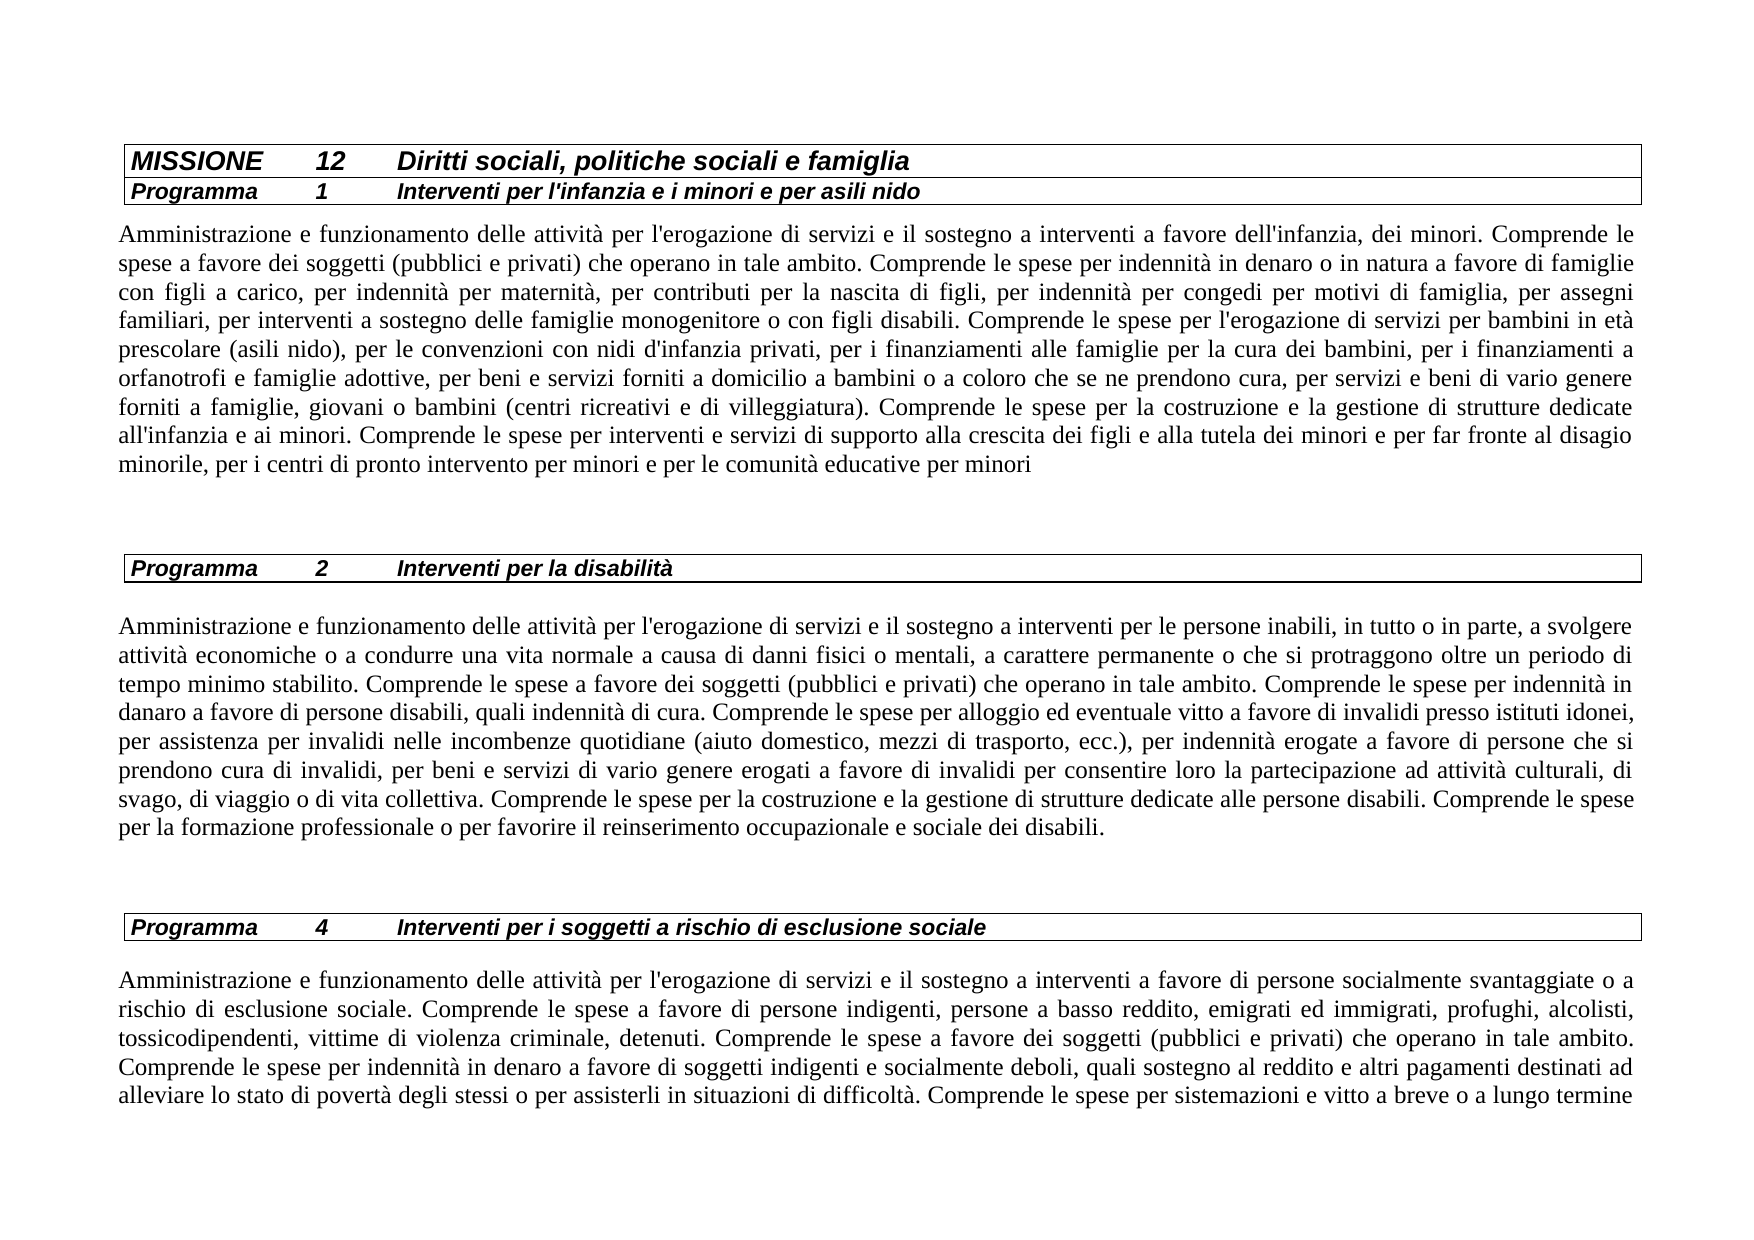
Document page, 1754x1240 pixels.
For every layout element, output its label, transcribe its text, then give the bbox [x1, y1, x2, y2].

table_header MISSIONE [125, 145, 309, 177]
text Amministrazione e funzionamento delle attività per l'erogazione di servizi e il sostegno a interventi a favore dell'infanzia, dei minori. Comprende le spese a favore dei soggetti (pubblici e privati) che operano in tale ambito. Comprende le spese per indennità in denaro o in natura a favore di famiglie con figli a carico, per indennità per maternità, per contributi per la nascita di figli, per indennità per congedi per motivi di famiglia, per assegni familiari, per interventi a sostegno delle famiglie monogenitore o con figli disabili. Comprende le spese per l'erogazione di servizi per bambini in età prescolare (asili nido), per le convenzioni con nidi d'infanzia privati, per i finanziamenti alle famiglie per la cura dei bambini, per i finanziamenti a orfanotrofi e famiglie adottive, per beni e servizi forniti a domicilio a bambini o a coloro che se ne prendono cura, per servizi e beni di vario genere forniti a famiglie, giovani o bambini (centri ricreativi e di villeggiatura). Comprende le spese per la costruzione e la gestione di strutture dedicate all'infanzia e ai minori. Comprende le spese per interventi e servizi di supporto alla crescita dei figli e alla tutela dei minori e per far fronte al disagio minorile, per i centri di pronto intervento per minori e per le comunità educative per minori [118, 219, 1636, 478]
table_header Programma [125, 555, 309, 581]
text Amministrazione e funzionamento delle attività per l'erogazione di servizi e il sostegno a interventi a favore di persone socialmente svantaggiate o a rischio di esclusione sociale. Comprende le spese a favore di persone indigenti, persone a basso reddito, emigrati ed immigrati, profughi, alcolisti, tossicodipendenti, vittime di violenza criminale, detenuti. Comprende le spese a favore dei soggetti (pubblici e privati) che operano in tale ambito. Comprende le spese per indennità in denaro a favore di soggetti indigenti e socialmente deboli, quali sostegno al reddito e altri pagamenti destinati ad alleviare lo stato di povertà degli stessi o per assisterli in situazioni di difficoltà. Comprende le spese per sistemazioni e vitto a breve o a lungo termine [118, 965, 1636, 1109]
table_header Interventi per la disabilità [391, 555, 1641, 581]
table_header Programma [125, 914, 309, 940]
table_header 4 [309, 914, 391, 940]
table_header 12 [309, 145, 391, 177]
table_header 2 [309, 555, 391, 581]
table_cell Interventi per l'infanzia e i minori e per asili nido [391, 178, 1641, 204]
table_cell Programma [125, 178, 309, 204]
text Amministrazione e funzionamento delle attività per l'erogazione di servizi e il sostegno a interventi per le persone inabili, in tutto o in parte, a svolgere attività economiche o a condurre una vita normale a causa di danni fisici o mentali, a carattere permanente o che si protraggono oltre un periodo di tempo minimo stabilito. Comprende le spese a favore dei soggetti (pubblici e privati) che operano in tale ambito. Comprende le spese per indennità in danaro a favore di persone disabili, quali indennità di cura. Comprende le spese per alloggio ed eventuale vitto a favore di invalidi presso istituti idonei, per assistenza per invalidi nelle incombenze quotidiane (aiuto domestico, mezzi di trasporto, ecc.), per indennità erogate a favore di persone che si prendono cura di invalidi, per beni e servizi di vario genere erogati a favore di invalidi per consentire loro la partecipazione ad attività culturali, di svago, di viaggio o di vita collettiva. Comprende le spese per la costruzione e la gestione di strutture dedicate alle persone disabili. Comprende le spese per la formazione professionale o per favorire il reinserimento occupazionale e sociale dei disabili. [118, 611, 1636, 841]
table_header Diritti sociali, politiche sociali e famiglia [391, 145, 1641, 177]
table_cell 1 [309, 178, 391, 204]
table_header Interventi per i soggetti a rischio di esclusione sociale [391, 914, 1641, 940]
